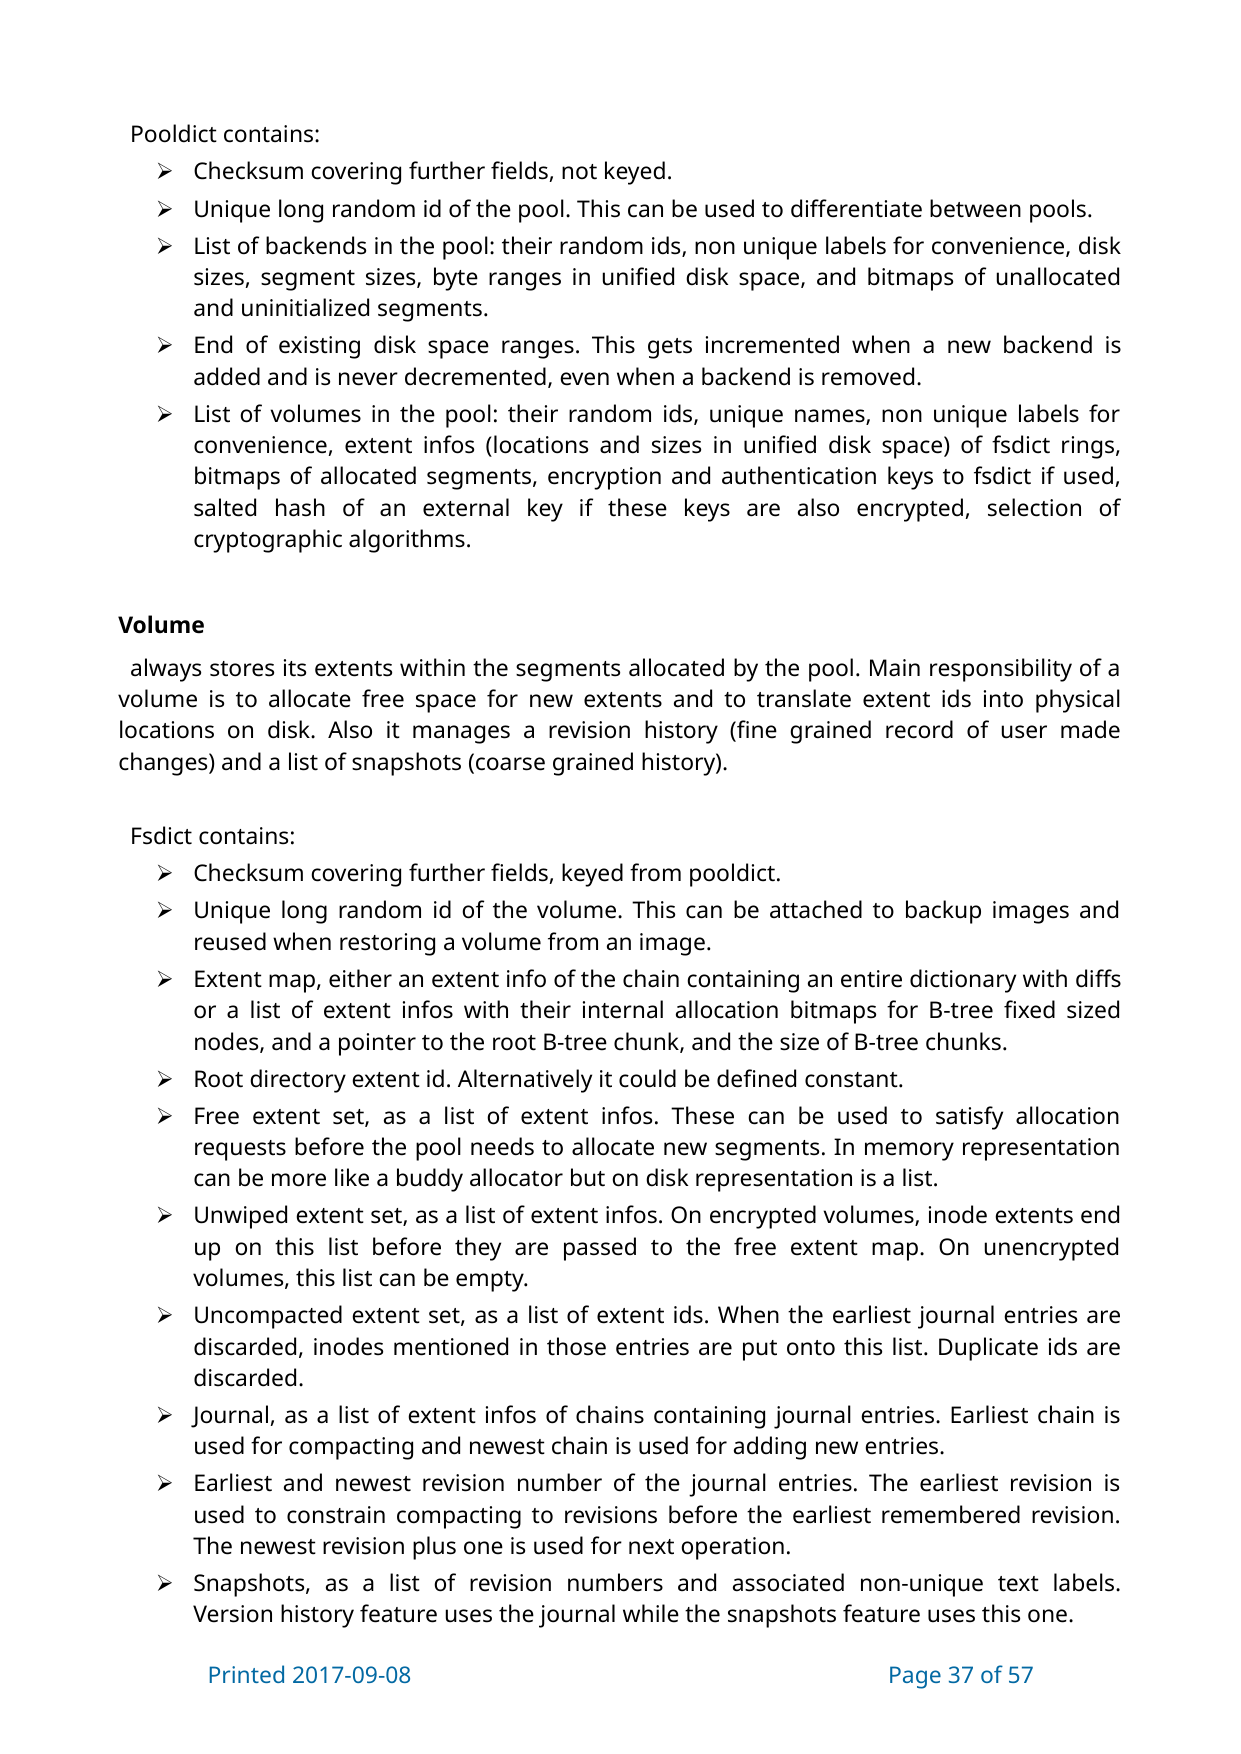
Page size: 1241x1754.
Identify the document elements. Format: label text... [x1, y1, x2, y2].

list End of existing disk space ranges. This gets incremented when a new backend is added and is never decremented, even when a backend is removed. [156, 329, 1122, 392]
list Uncompacted extent set, as a list of extent ids. When the earliest journal entries are discarded, inodes mentioned in those entries are put onto this list. Duplicate ids are discarded. [156, 1299, 1122, 1393]
list Checksum covering further fields, keyed from pooldict. [156, 857, 1122, 888]
list Checksum covering further fields, not keyed. [156, 155, 1122, 187]
list Snapshots, as a list of revision numbers and associated non-unique text labels. Version history feature uses the journal while the snapshots feature uses this one. [156, 1567, 1122, 1629]
list List of volumes in the pool: their random ids, unique names, non unique labels for convenience, extent infos (locations and sizes in unified disk space) of fsdict rings, bitmaps of allocated segments, encryption and authentication keys to fsdict if used, salted hash of an external key if these keys are also encrypted, selection of cryptographic algorithms. [156, 398, 1122, 554]
text always stores its extents within the segments allocated by the pool. Main responsibility of a volume is to allocate free space for new extents and to translate extent ids into physical locations on disk. Also it manages a revision history (fine grained record of user made changes) and a list of snapshots (coarse grained history). [118, 652, 1122, 777]
list Unique long random id of the volume. This can be attached to backup images and reused when restoring a volume from an image. [156, 894, 1122, 957]
subtitle Volume [118, 609, 1122, 640]
list Unwiped extent set, as a list of extent infos. On encrypted volumes, inode extents end up on this list before they are passed to the free extent map. On unencrypted volumes, this list can be empty. [156, 1199, 1122, 1293]
list Earliest and newest revision number of the journal entries. The earliest revision is used to constrain compacting to revisions before the earliest remembered revision. The newest revision plus one is used for next operation. [156, 1467, 1122, 1561]
list Journal, as a list of extent infos of chains containing journal entries. Earliest chain is used for compacting and newest chain is used for adding new entries. [156, 1399, 1122, 1461]
list Extent map, either an extent info of the chain containing an entire dictionary with diffs or a list of extent infos with their internal allocation bitmaps for B-tree fixed sized nodes, and a pointer to the root B-tree chunk, and the size of B-tree chunks. [156, 963, 1122, 1057]
list List of backends in the pool: their random ids, non unique labels for convenience, disk sizes, segment sizes, byte ranges in unified disk space, and bitmaps of unallocated and uninitialized segments. [156, 230, 1122, 323]
list Root directory extent id. Alternatively it could be defined constant. [156, 1063, 1122, 1094]
list Unique long random id of the pool. This can be used to differentiate between pools. [156, 192, 1122, 224]
text Fsdict contains: [118, 820, 1122, 851]
list Free extent set, as a list of extent infos. These can be used to satisfy allocation requests before the pool needs to allocate new segments. In memory representation can be more like a buddy allocator but on disk representation is a list. [156, 1100, 1122, 1193]
text Pooldict contains: [118, 118, 1122, 149]
